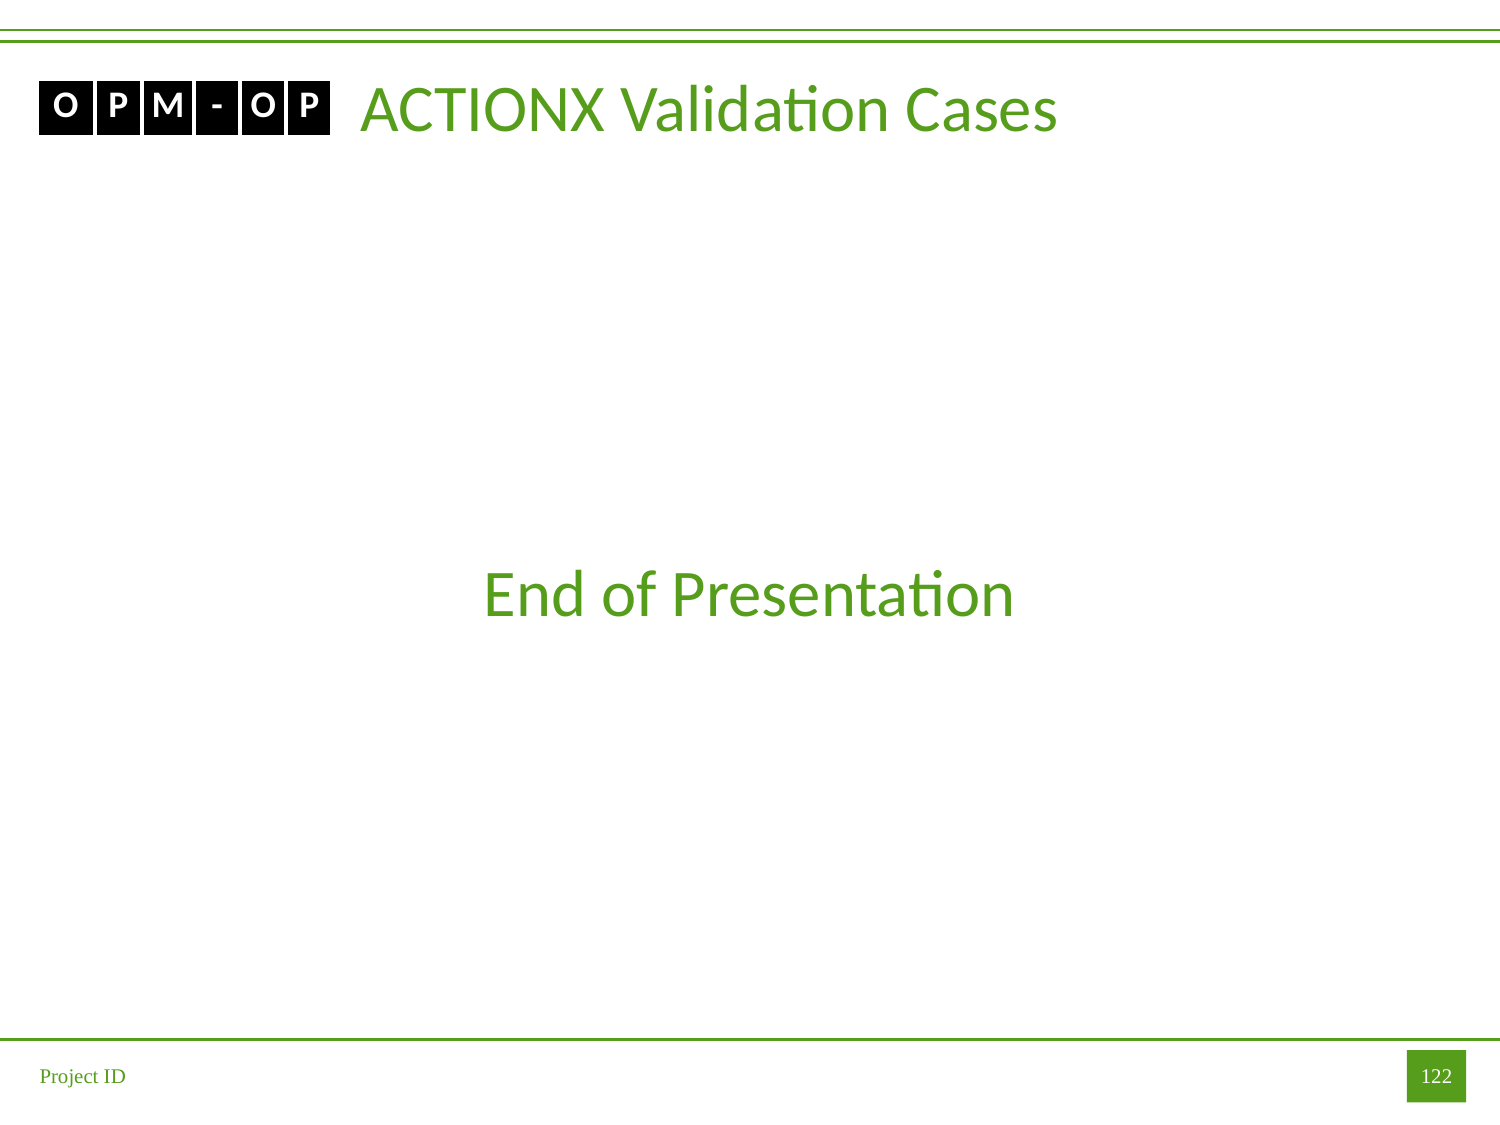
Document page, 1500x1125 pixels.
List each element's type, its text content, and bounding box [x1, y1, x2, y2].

title ACTIONX Validation Cases [360, 77, 1425, 153]
subtitle End of Presentation [75, 195, 1425, 1006]
